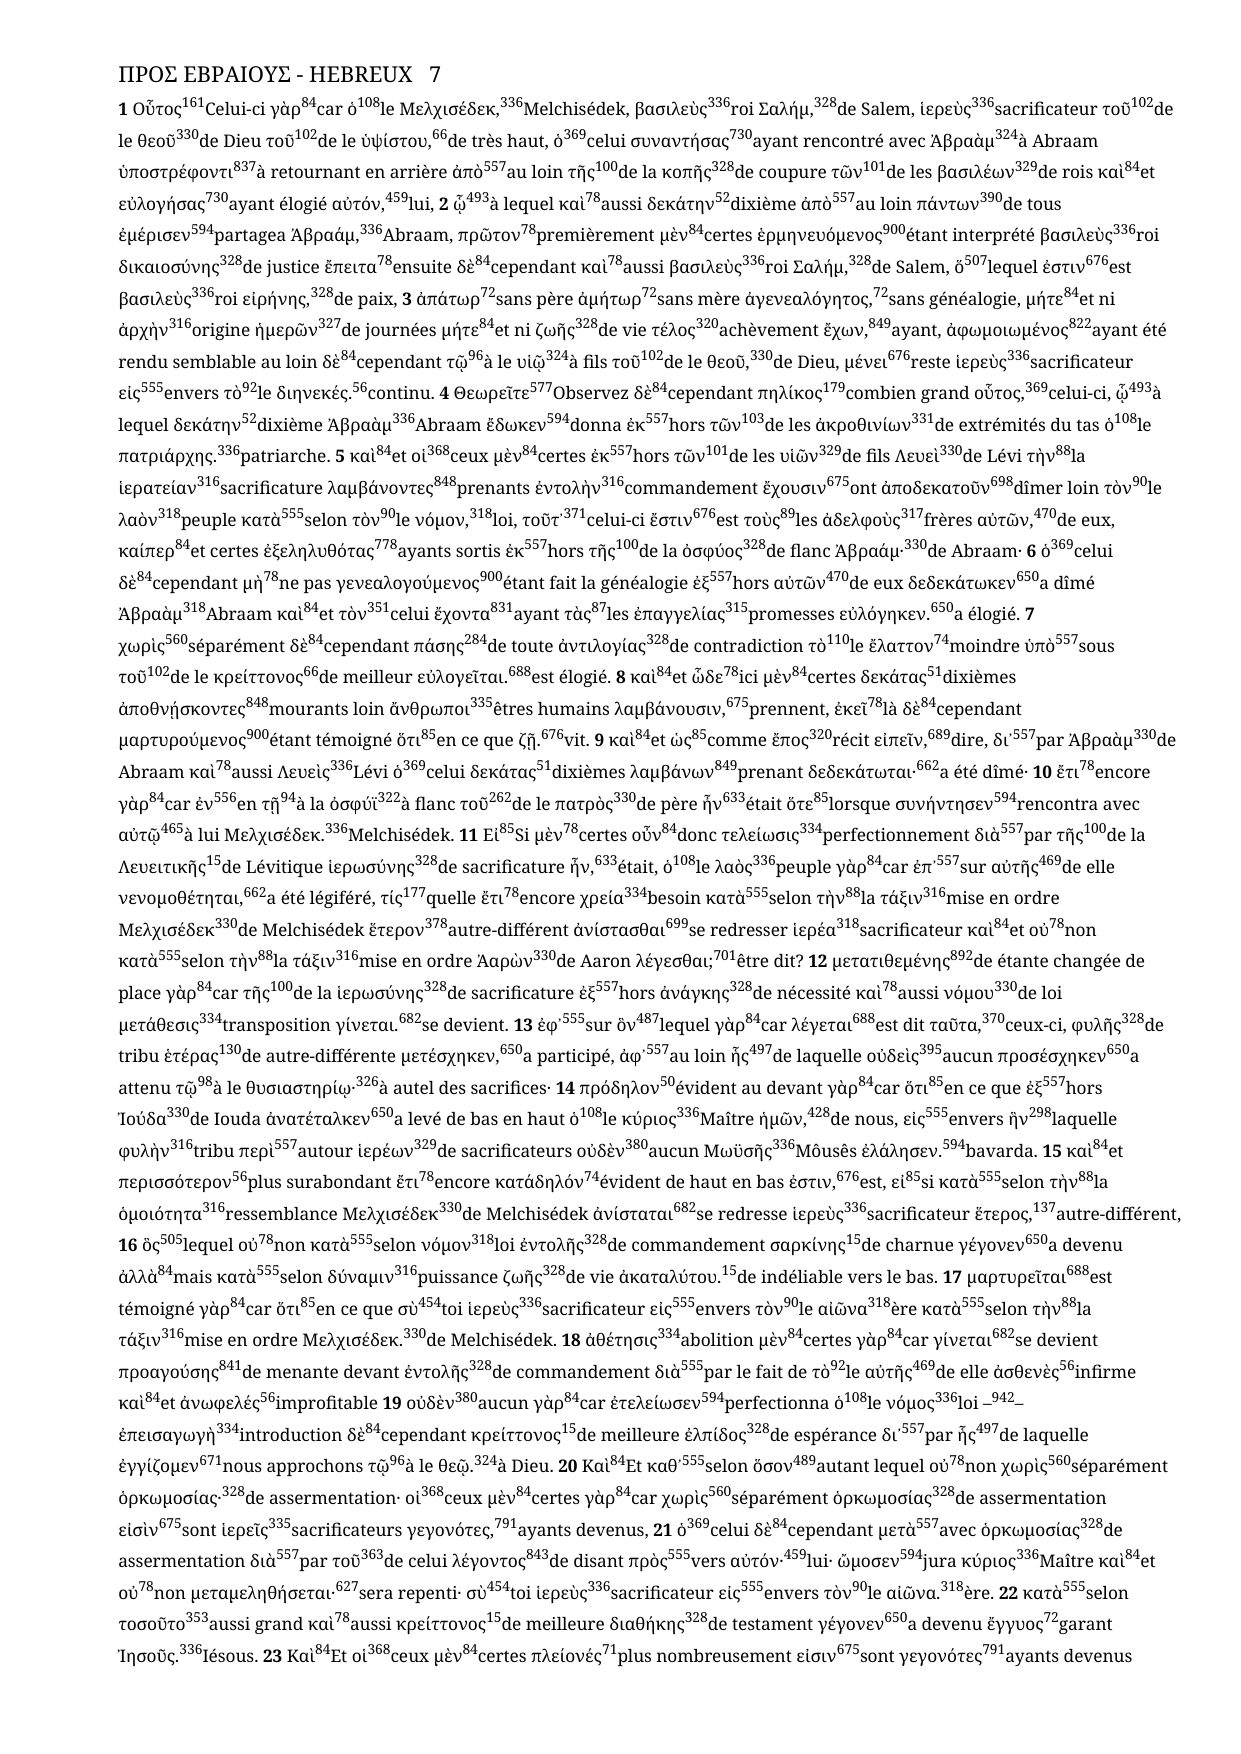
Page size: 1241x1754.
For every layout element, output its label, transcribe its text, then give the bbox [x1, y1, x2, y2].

text ΠΡΟΣ ΕΒΡΑΙΟΥΣ - HEBREUX 7 [118, 59, 1181, 89]
text 1 Οὗτος161Celui-ci γὰρ84car ὁ108le Μελχισέδεκ,336Melchisédek, βασιλεὺς336roi Σαλήμ,328de Salem, ἱερεὺς336sacrificateur τοῦ102de le θεοῦ330de Dieu τοῦ102de le ὑψίστου,66de très haut, ὁ369celui συναντήσας730ayant rencontré avec Ἀβραὰμ324à Abraam ὑποστρέφοντι837à retournant en arrière ἀπὸ557au loin τῆς100de la κοπῆς328de coupure τῶν101de les βασιλέων329de rois καὶ84et εὐλογήσας730ayant élogié αὐτόν,459lui, 2 ᾧ493à lequel καὶ78aussi δεκάτην52dixième ἀπὸ557au loin πάντων390de tous ἐμέρισεν594partagea Ἀβραάμ,336Abraam, πρῶτον78premièrement μὲν84certes ἑρμηνευόμενος900étant interprété βασιλεὺς336roi δικαιοσύνης328de justice ἔπειτα78ensuite δὲ84cependant καὶ78aussi βασιλεὺς336roi Σαλήμ,328de Salem, ὅ507lequel ἐστιν676est βασιλεὺς336roi εἰρήνης,328de paix, 3 ἀπάτωρ72sans père ἀμήτωρ72sans mère ἀγενεαλόγητος,72sans généalogie, μήτε84et ni ἀρχὴν316origine ἡμερῶν327de journées μήτε84et ni ζωῆς328de vie τέλος320achèvement ἔχων,849ayant, ἀφωμοιωμένος822ayant été rendu semblable au loin δὲ84cependant τῷ96à le υἱῷ324à fils τοῦ102de le θεοῦ,330de Dieu, μένει676reste ἱερεὺς336sacrificateur εἰς555envers τὸ92le διηνεκές.56continu. 4 Θεωρεῖτε577Observez δὲ84cependant πηλίκος179combien grand οὗτος,369celui-ci, ᾧ493à lequel δεκάτην52dixième Ἀβραὰμ336Abraam ἔδωκεν594donna ἐκ557hors τῶν103de les ἀκροθινίων331de extrémités du tas ὁ108le πατριάρχης.336patriarche. 5 καὶ84et οἱ368ceux μὲν84certes ἐκ557hors τῶν101de les υἱῶν329de fils Λευεὶ330de Lévi τὴν88la ἱερατείαν316sacrificature λαμβάνοντες848prenants ἐντολὴν316commandement ἔχουσιν675ont ἀποδεκατοῦν698dîmer loin τὸν90le λαὸν318peuple κατὰ555selon τὸν90le νόμον,318loi, τοῦτ᾽371celui-ci ἔστιν676est τοὺς89les ἀδελφοὺς317frères αὐτῶν,470de eux, καίπερ84et certes ἐξεληλυθότας778ayants sortis ἐκ557hors τῆς100de la ὀσφύος328de flanc Ἀβραάμ·330de Abraam· 6 ὁ369celui δὲ84cependant μὴ78ne pas γενεαλογούμενος900étant fait la généalogie ἐξ557hors αὐτῶν470de eux δεδεκάτωκεν650a dîmé Ἀβραὰμ318Abraam καὶ84et τὸν351celui ἔχοντα831ayant τὰς87les ἐπαγγελίας315promesses εὐλόγηκεν.650a élogié. 7 χωρὶς560séparément δὲ84cependant πάσης284de toute ἀντιλογίας328de contradiction τὸ110le ἔλαττον74moindre ὑπὸ557sous τοῦ102de le κρείττονος66de meilleur εὐλογεῖται.688est élogié. 8 καὶ84et ὧδε78ici μὲν84certes δεκάτας51dixièmes ἀποθνῄσκοντες848mourants loin ἄνθρωποι335êtres humains λαμβάνουσιν,675prennent, ἐκεῖ78là δὲ84cependant μαρτυρούμενος900étant témoigné ὅτι85en ce que ζῇ.676vit. 9 καὶ84et ὡς85comme ἔπος320récit εἰπεῖν,689dire, δι᾽557par Ἀβραὰμ330de Abraam καὶ78aussi Λευεὶς336Lévi ὁ369celui δεκάτας51dixièmes λαμβάνων849prenant δεδεκάτωται·662a été dîmé· 10 ἔτι78encore γὰρ84car ἐν556en τῇ94à la ὀσφύϊ322à flanc τοῦ262de le πατρὸς330de père ἦν633était ὅτε85lorsque συνήντησεν594rencontra avec αὐτῷ465à lui Μελχισέδεκ.336Melchisédek. 11 Εἰ85Si μὲν78certes οὖν84donc τελείωσις334perfectionnement διὰ557par τῆς100de la Λευειτικῆς15de Lévitique ἱερωσύνης328de sacrificature ἦν,633était, ὁ108le λαὸς336peuple γὰρ84car ἐπ᾽557sur αὐτῆς469de elle νενομοθέτηται,662a été légiféré, τίς177quelle ἔτι78encore χρεία334besoin κατὰ555selon τὴν88la τάξιν316mise en ordre Μελχισέδεκ330de Melchisédek ἕτερον378autre-différent ἀνίστασθαι699se redresser ἱερέα318sacrificateur καὶ84et οὐ78non κατὰ555selon τὴν88la τάξιν316mise en ordre Ἀαρὼν330de Aaron λέγεσθαι;701être dit? 12 μετατιθεμένης892de étante changée de place γὰρ84car τῆς100de la ἱερωσύνης328de sacrificature ἐξ557hors ἀνάγκης328de nécessité καὶ78aussi νόμου330de loi μετάθεσις334transposition γίνεται.682se devient. 13 ἐφ᾽555sur ὃν487lequel γὰρ84car λέγεται688est dit ταῦτα,370ceux-ci, φυλῆς328de tribu ἑτέρας130de autre-différente μετέσχηκεν,650a participé, ἀφ᾽557au loin ἧς497de laquelle οὐδεὶς395aucun προσέσχηκεν650a attenu τῷ98à le θυσιαστηρίῳ·326à autel des sacrifices· 14 πρόδηλον50évident au devant γὰρ84car ὅτι85en ce que ἐξ557hors Ἰούδα330de Iouda ἀνατέταλκεν650a levé de bas en haut ὁ108le κύριος336Maître ἡμῶν,428de nous, εἰς555envers ἣν298laquelle φυλὴν316tribu περὶ557autour ἱερέων329de sacrificateurs οὐδὲν380aucun Μωϋσῆς336Môusês ἐλάλησεν.594bavarda. 15 καὶ84et περισσότερον56plus surabondant ἔτι78encore κατάδηλόν74évident de haut en bas ἐστιν,676est, εἰ85si κατὰ555selon τὴν88la ὁμοιότητα316ressemblance Μελχισέδεκ330de Melchisédek ἀνίσταται682se redresse ἱερεὺς336sacrificateur ἕτερος,137autre-différent, 16 ὃς505lequel οὐ78non κατὰ555selon νόμον318loi ἐντολῆς328de commandement σαρκίνης15de charnue γέγονεν650a devenu ἀλλὰ84mais κατὰ555selon δύναμιν316puissance ζωῆς328de vie ἀκαταλύτου.15de indéliable vers le bas. 17 μαρτυρεῖται688est témoigné γὰρ84car ὅτι85en ce que σὺ454toi ἱερεὺς336sacrificateur εἰς555envers τὸν90le αἰῶνα318ère κατὰ555selon τὴν88la τάξιν316mise en ordre Μελχισέδεκ.330de Melchisédek. 18 ἀθέτησις334abolition μὲν84certes γὰρ84car γίνεται682se devient προαγούσης841de menante devant ἐντολῆς328de commandement διὰ555par le fait de τὸ92le αὐτῆς469de elle ἀσθενὲς56infirme καὶ84et ἀνωφελές56improfitable 19 οὐδὲν380aucun γὰρ84car ἐτελείωσεν594perfectionna ὁ108le νόμος336loi –942– ἐπεισαγωγὴ334introduction δὲ84cependant κρείττονος15de meilleure ἐλπίδος328de espérance δι᾽557par ἧς497de laquelle ἐγγίζομεν671nous approchons τῷ96à le θεῷ.324à Dieu. 20 Καὶ84Et καθ᾽555selon ὅσον489autant lequel οὐ78non χωρὶς560séparément ὁρκωμοσίας·328de assermentation· οἱ368ceux μὲν84certes γὰρ84car χωρὶς560séparément ὁρκωμοσίας328de assermentation εἰσὶν675sont ἱερεῖς335sacrificateurs γεγονότες,791ayants devenus, 21 ὁ369celui δὲ84cependant μετὰ557avec ὁρκωμοσίας328de assermentation διὰ557par τοῦ363de celui λέγοντος843de disant πρὸς555vers αὐτόν·459lui· ὤμοσεν594jura κύριος336Maître καὶ84et οὐ78non μεταμεληθήσεται·627sera repenti· σὺ454toi ἱερεὺς336sacrificateur εἰς555envers τὸν90le αἰῶνα.318ère. 22 κατὰ555selon τοσοῦτο353aussi grand καὶ78aussi κρείττονος15de meilleure διαθήκης328de testament γέγονεν650a devenu ἔγγυος72garant Ἰησοῦς.336Iésous. 23 Καὶ84Et οἱ368ceux μὲν84certes πλείονές71plus nombreusement εἰσιν675sont γεγονότες791ayants devenus ἱερεῖς335sacrificateurs διὰ555par le fait de τὸ353ce θανάτῳ324à trépas κωλύεσθαι701être empêché παραμένειν·698rester à côté· 24 ὁ369celui δὲ84cependant διὰ555par le fait de τὸ353ce μένειν698rester αὐτὸν459lui εἰς555envers τὸν90le αἰῶνα318ère ἀπαράβατον52inchangeable ἔχει676a τὴν88la ἱερωσύνην·316sacrificature· 25 ὅθεν85d'où καὶ78aussi σῴζειν698sauver εἰς555envers τὸ92le παντελὲς56totalement achevé δύναται682se peut τοὺς350ceux προσερχομένους857se venants vers δι᾽557par αὐτοῦ471de lui τῷ96à le θεῷ,324à Dieu, πάντοτε78en tout moment ζῶν849vivant εἰς555envers τὸ353ce ἐντυγχάνειν698intercéder ὑπὲρ557au-dessus αὐτῶν.470de eux. 26 Τοιοῦτος369Tel γὰρ84car ἡμῖν424à nous καὶ78aussi ἔπρεπεν633était remarquable ἀρχιερεύς,336chef sacrificateur, ὅσιος72sacré ἄκακος72sans malice ἀμίαντος,72sans souillure, κεχωρισμένος822ayant été séparé ἀπὸ557au loin τῶν101de les ἁμαρτωλῶν65de pécheurs καὶ84et ὑψηλότερος48plus haut τῶν101de les οὐρανῶν329de cieux γενόμενος,749se ayant devenu, 27 ὃς505lequel οὐκ78non ἔχει676a καθ᾽555selon ἡμέραν316journée ἀνάγκην,316nécessité, ὥσπερ85comme certes οἱ107les ἀρχιερεῖς,335chefs sacrificateurs, πρότερον78auparavant ὑπὲρ557au-dessus τῶν259de les ἰδίων129de en propres ἁμαρτιῶν327de péchés θυσίας315sacrifices ἀναφέρειν698porter de bas en haut ἔπειτα78ensuite τῶν360de celles τοῦ102de le λαοῦ·330de peuple· τοῦτο353celui-ci γὰρ84car ἐποίησεν594fit ἐφάπαξ78sur une fois ἑαυτὸν535lui-même ἀνενέγκας.730ayant porté de bas en haut. 28 ὁ108le νόμος336loi γὰρ84car ἀνθρώπους317êtres humains καθίστησιν676constitue ἀρχιερεῖς317chefs sacrificateurs ἔχοντας830ayants ἀσθένειαν,316infirmité, ὁ108le λόγος336discours δὲ84cependant τῆς100de la ὁρκωμοσίας328de assermentation τῆς497de celle μετὰ555après τὸν90le νόμον318loi υἱὸν318fils εἰς555envers τὸν90le αἰῶνα318ère τετελειωμένον.805ayant été perfectionné. [118, 93, 1181, 1667]
